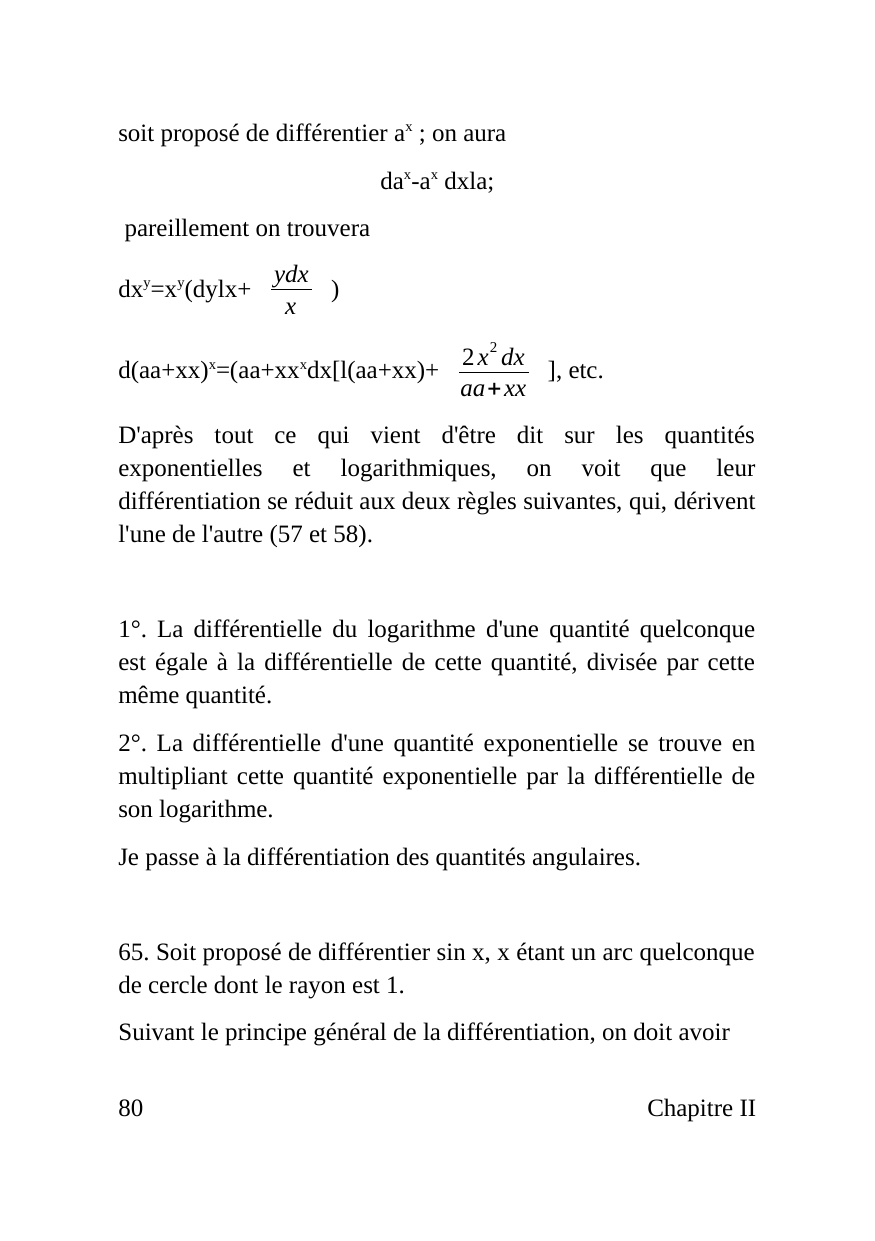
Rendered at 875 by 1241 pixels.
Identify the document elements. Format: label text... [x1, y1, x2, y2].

text 2°. La différentielle d'une quantité exponentielle se trouve en multipliant cette quantité exponentielle par la différentielle de son logarithme. [118, 728, 756, 823]
text soit proposé de différentier ax ; on aura [118, 118, 756, 147]
text Suivant le principe général de la différentiation, on doit avoir [118, 1017, 756, 1046]
text D'après tout ce qui vient d'être dit sur les quantités exponentielles et logarithmiques, on voit que leur différentiation se réduit aux deux règles suivantes, qui, dérivent l'une de l'autre (57 et 58). [118, 420, 756, 548]
text dax-ax dxla; [118, 166, 756, 194]
text pareillement on trouvera [118, 213, 756, 242]
text 65. Soit proposé de différentier sin x, x étant un arc quelconque de cercle dont le rayon est 1. [118, 937, 756, 999]
text d(aa+xx)x=(aa+xxxdx[l(aa+xx)+], etc. [118, 339, 756, 401]
text Je passe à la différentiation des quantités angulaires. [118, 842, 756, 870]
text 1°. La différentielle du logarithme d'une quantité quelconque est égale à la différentielle de cette quantité, divisée par cette même quantité. [118, 614, 756, 709]
text dxy=xy(dylx+) [118, 261, 756, 320]
